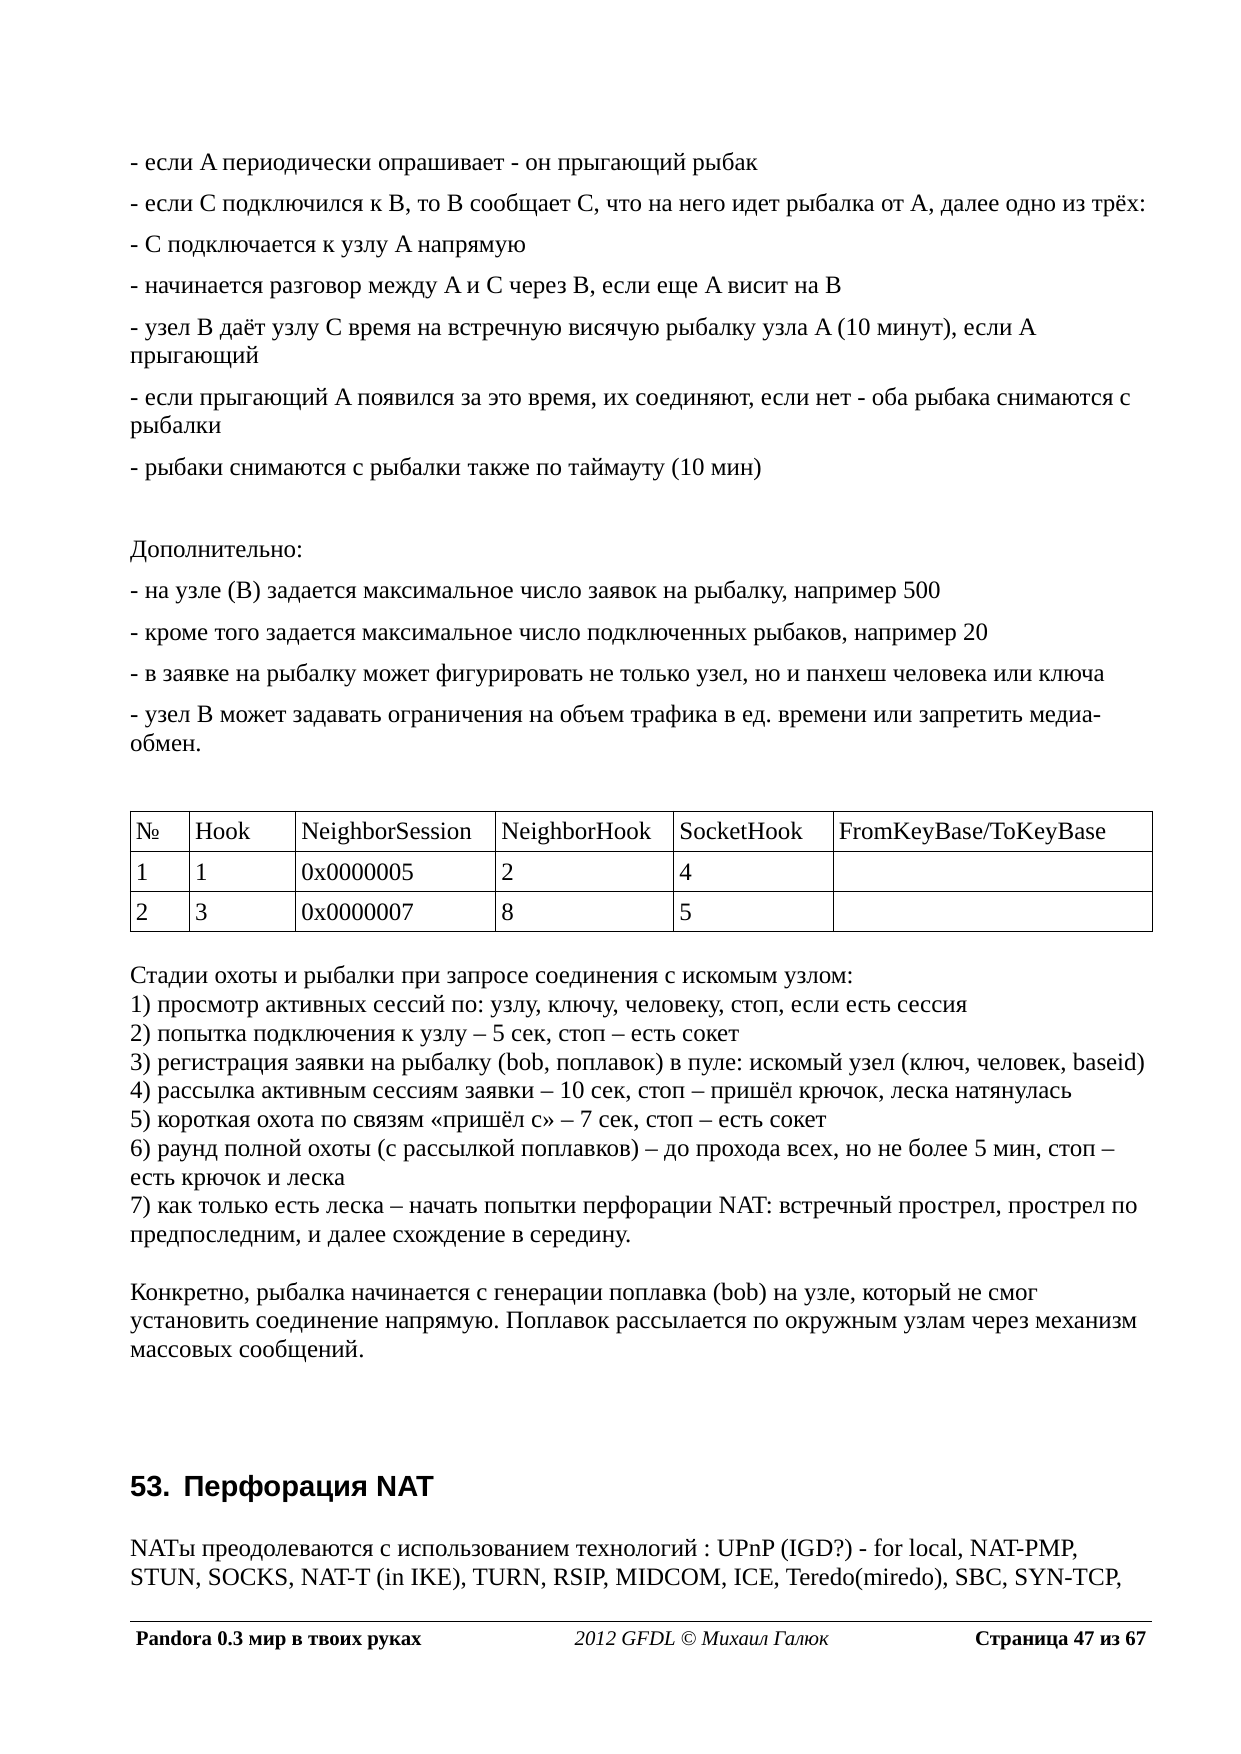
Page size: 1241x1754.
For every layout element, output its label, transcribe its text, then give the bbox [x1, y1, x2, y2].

text 1) просмотр активных сессий по: узлу, ключу, человеку, стоп, если есть сессия [130, 989, 1152, 1018]
text - если прыгающий A появился за это время, их соединяют, если нет - оба рыбака снимаются с рыбалки [130, 382, 1152, 439]
table_cell 5 [674, 892, 833, 931]
table_cell 8 [496, 892, 673, 931]
text - в заявке на рыбалку может фигурировать не только узел, но и панхеш человека или ключа [130, 658, 1152, 687]
table_cell 2 [496, 852, 673, 891]
subtitle Перфорация NAT [130, 1469, 1152, 1503]
text - C подключается к узлу A напрямую [130, 229, 1152, 258]
table_cell 1 [131, 852, 189, 891]
text - если C подключился к B, то B сообщает C, что на него идет рыбалка от A, далее одно из трёх: [130, 188, 1152, 217]
text Конкретно, рыбалка начинается с генерации поплавка (bob) на узле, который не смог установить соединение напрямую. Поплавок рассылается по окружным узлам через механизм массовых сообщений. [130, 1277, 1152, 1363]
text - на узле (B) задается максимальное число заявок на рыбалку, например 500 [130, 576, 1152, 604]
text - кроме того задается максимальное число подключенных рыбаков, например 20 [130, 617, 1152, 646]
table_cell 0x0000007 [296, 892, 495, 931]
table_header Hook [190, 812, 295, 851]
text 2) попытка подключения к узлу – 5 сек, стоп – есть сокет [130, 1018, 1152, 1047]
text 3) регистрация заявки на рыбалку (bob, поплавок) в пуле: искомый узел (ключ, человек, baseid) [130, 1047, 1152, 1075]
text Стадии охоты и рыбалки при запросе соединения с искомым узлом: [130, 960, 1152, 989]
table_header SocketHook [674, 812, 833, 851]
table_header NeighborHook [496, 812, 673, 851]
text - рыбаки снимаются с рыбалки также по таймауту (10 мин) [130, 452, 1152, 481]
table_cell 0x0000005 [296, 852, 495, 891]
table_cell [834, 892, 1152, 931]
text - узел B может задавать ограничения на объем трафика в ед. времени или запретить медиа-обмен. [130, 699, 1152, 757]
table_header № [131, 812, 189, 851]
text 6) раунд полной охоты (с рассылкой поплавков) – до прохода всех, но не более 5 мин, стоп – есть крючок и леска [130, 1133, 1152, 1190]
table_cell [834, 852, 1152, 891]
text NATы преодолеваются с использованием технологий : UPnP (IGD?) - for local, NAT-PMP, STUN, SOCKS, NAT-T (in IKE), TURN, RSIP, MIDCOM, ICE, Teredo(miredo), SBC, SYN-TCP, [130, 1533, 1152, 1591]
table_cell 3 [190, 892, 295, 931]
text - узел B даёт узлу C время на встречную висячую рыбалку узла A (10 минут), если A прыгающий [130, 312, 1152, 369]
table_header FromKeyBase/ToKeyBase [834, 812, 1152, 851]
text - начинается разговор между A и C через B, если еще A висит на B [130, 271, 1152, 299]
text Дополнительно: [130, 534, 1152, 563]
table_cell 1 [190, 852, 295, 891]
table_cell 2 [131, 892, 189, 931]
table_header NeighborSession [296, 812, 495, 851]
text 5) короткая охота по связям «пришёл с» – 7 сек, стоп – есть сокет [130, 1104, 1152, 1133]
text - если A периодически опрашивает - он прыгающий рыбак [130, 147, 1152, 176]
text 4) рассылка активным сессиям заявки – 10 сек, стоп – пришёл крючок, леска натянулась [130, 1075, 1152, 1104]
text 7) как только есть леска – начать попытки перфорации NAT: встречный прострел, прострел по предпоследним, и далее схождение в середину. [130, 1190, 1152, 1248]
table_cell 4 [674, 852, 833, 891]
